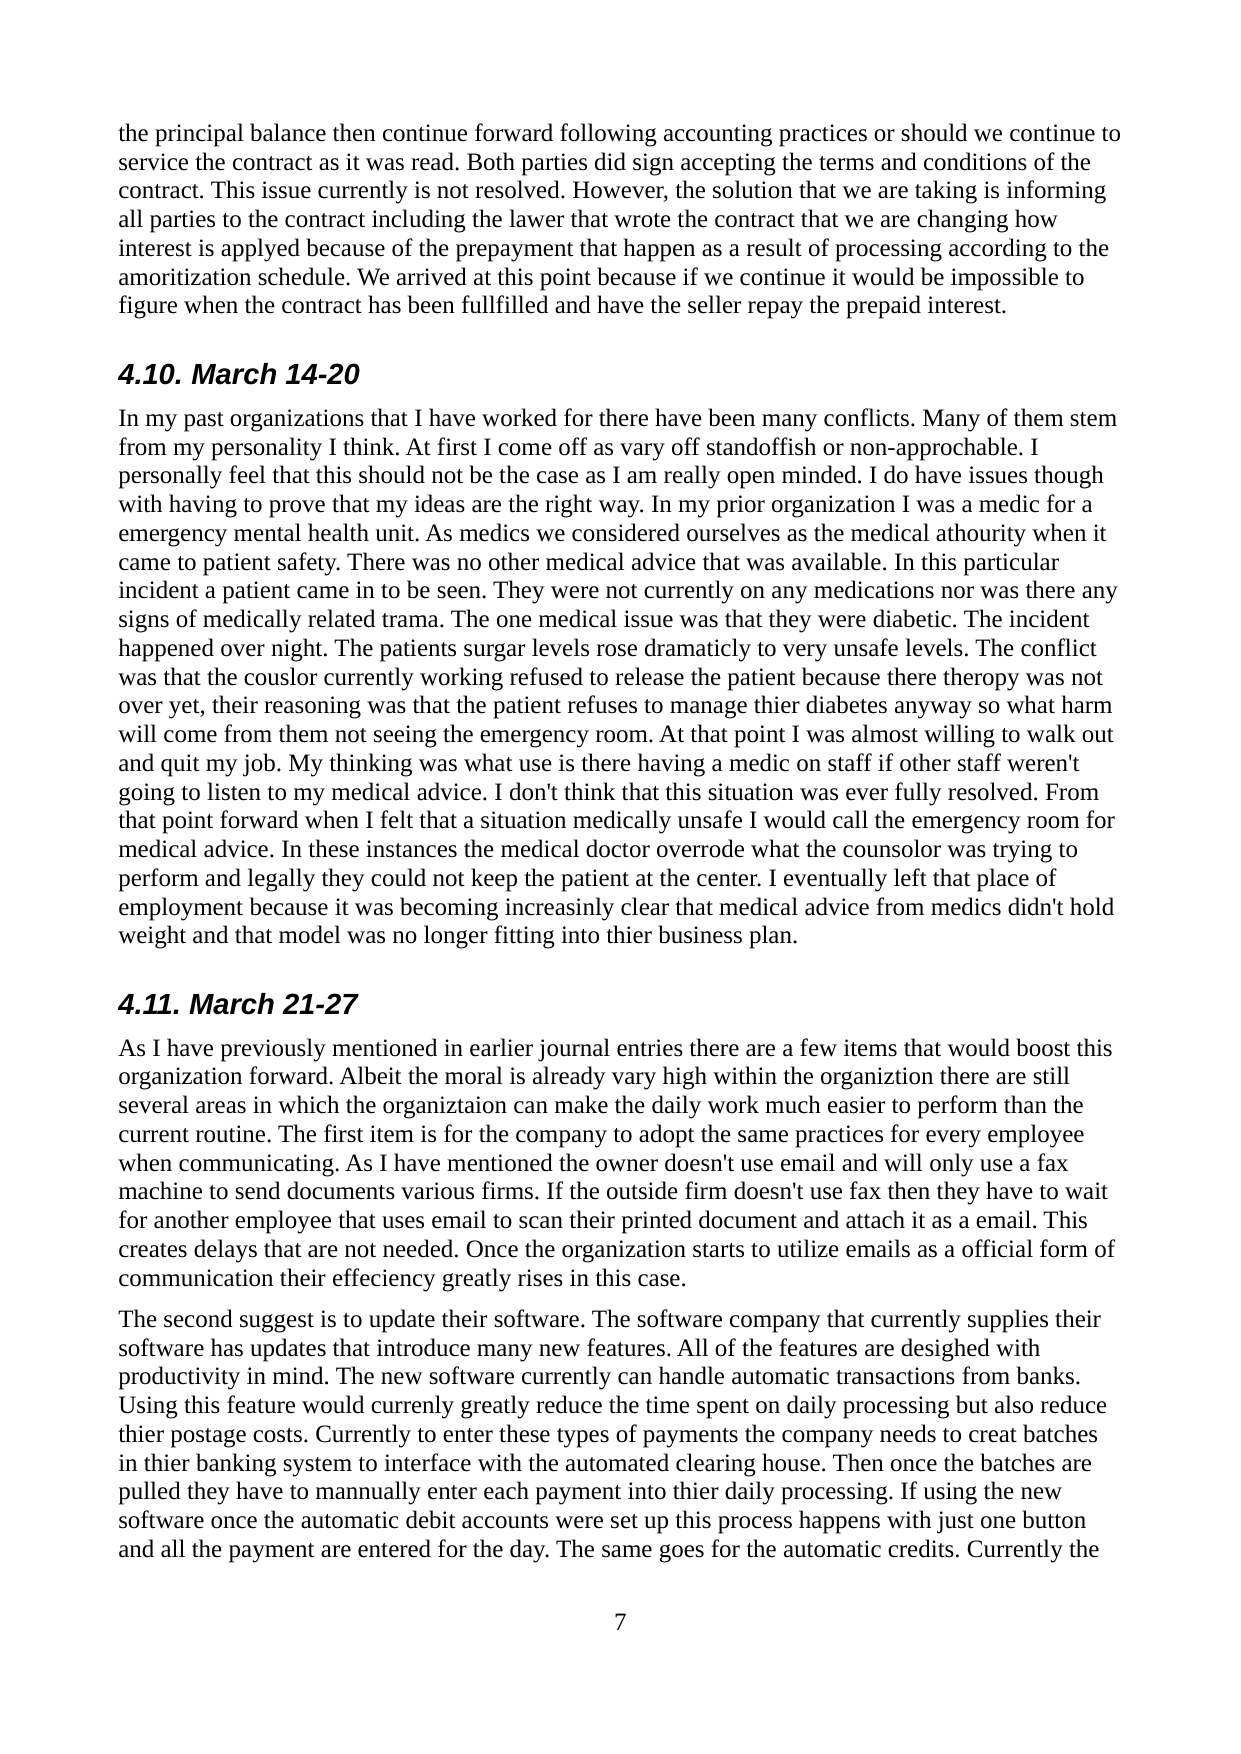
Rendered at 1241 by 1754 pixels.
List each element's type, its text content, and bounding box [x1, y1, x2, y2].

text The second suggest is to update their software. The software company that currently supplies their software has updates that introduce many new features. All of the features are desighed with productivity in mind. The new software currently can handle automatic transactions from banks. Using this feature would currenly greatly reduce the time spent on daily processing but also reduce thier postage costs. Currently to enter these types of payments the company needs to creat batches in thier banking system to interface with the automated clearing house. Then once the batches are pulled they have to mannually enter each payment into thier daily processing. If using the new software once the automatic debit accounts were set up this process happens with just one button and all the payment are entered for the day. The same goes for the automatic credits. Currently the [118, 1304, 1122, 1563]
text the principal balance then continue forward following accounting practices or should we continue to service the contract as it was read. Both parties did sign accepting the terms and conditions of the contract. This issue currently is not resolved. However, the solution that we are taking is informing all parties to the contract including the lawer that wrote the contract that we are changing how interest is applyed because of the prepayment that happen as a result of processing according to the amoritization schedule. We arrived at this point because if we continue it would be impossible to figure when the contract has been fullfilled and have the seller repay the prepaid interest. [118, 118, 1122, 319]
text As I have previously mentioned in earlier journal entries there are a few items that would boost this organization forward. Albeit the moral is already vary high within the organiztion there are still several areas in which the organiztaion can make the daily work much easier to perform than the current routine. The first item is for the company to adopt the same practices for every employee when communicating. As I have mentioned the owner doesn't use email and will only use a fax machine to send documents various firms. If the outside firm doesn't use fax then they have to wait for another employee that uses email to scan their printed document and attach it as a email. This creates delays that are not needed. Once the organization starts to utilize emails as a official form of communication their effeciency greatly rises in this case. [118, 1033, 1122, 1291]
text In my past organizations that I have worked for there have been many conflicts. Many of them stem from my personality I think. At first I come off as vary off standoffish or non-approchable. I personally feel that this should not be the case as I am really open minded. I do have issues though with having to prove that my ideas are the right way. In my prior organization I was a medic for a emergency mental health unit. As medics we considered ourselves as the medical athourity when it came to patient safety. There was no other medical advice that was available. In this particular incident a patient came in to be seen. They were not currently on any medications nor was there any signs of medically related trama. The one medical issue was that they were diabetic. The incident happened over night. The patients surgar levels rose dramaticly to very unsafe levels. The conflict was that the couslor currently working refused to release the patient because there theropy was not over yet, their reasoning was that the patient refuses to manage thier diabetes anyway so what harm will come from them not seeing the emergency room. At that point I was almost willing to walk out and quit my job. My thinking was what use is there having a medic on staff if other staff weren't going to listen to my medical advice. I don't think that this situation was ever fully resolved. From that point forward when I felt that a situation medically unsafe I would call the emergency room for medical advice. In these instances the medical doctor overrode what the counsolor was trying to perform and legally they could not keep the patient at the center. I eventually left that place of employment because it was becoming increasinly clear that medical advice from medics didn't hold weight and that model was no longer fitting into thier business plan. [118, 403, 1122, 949]
subtitle March 14-20 [118, 357, 1122, 390]
subtitle March 21-27 [118, 987, 1122, 1020]
